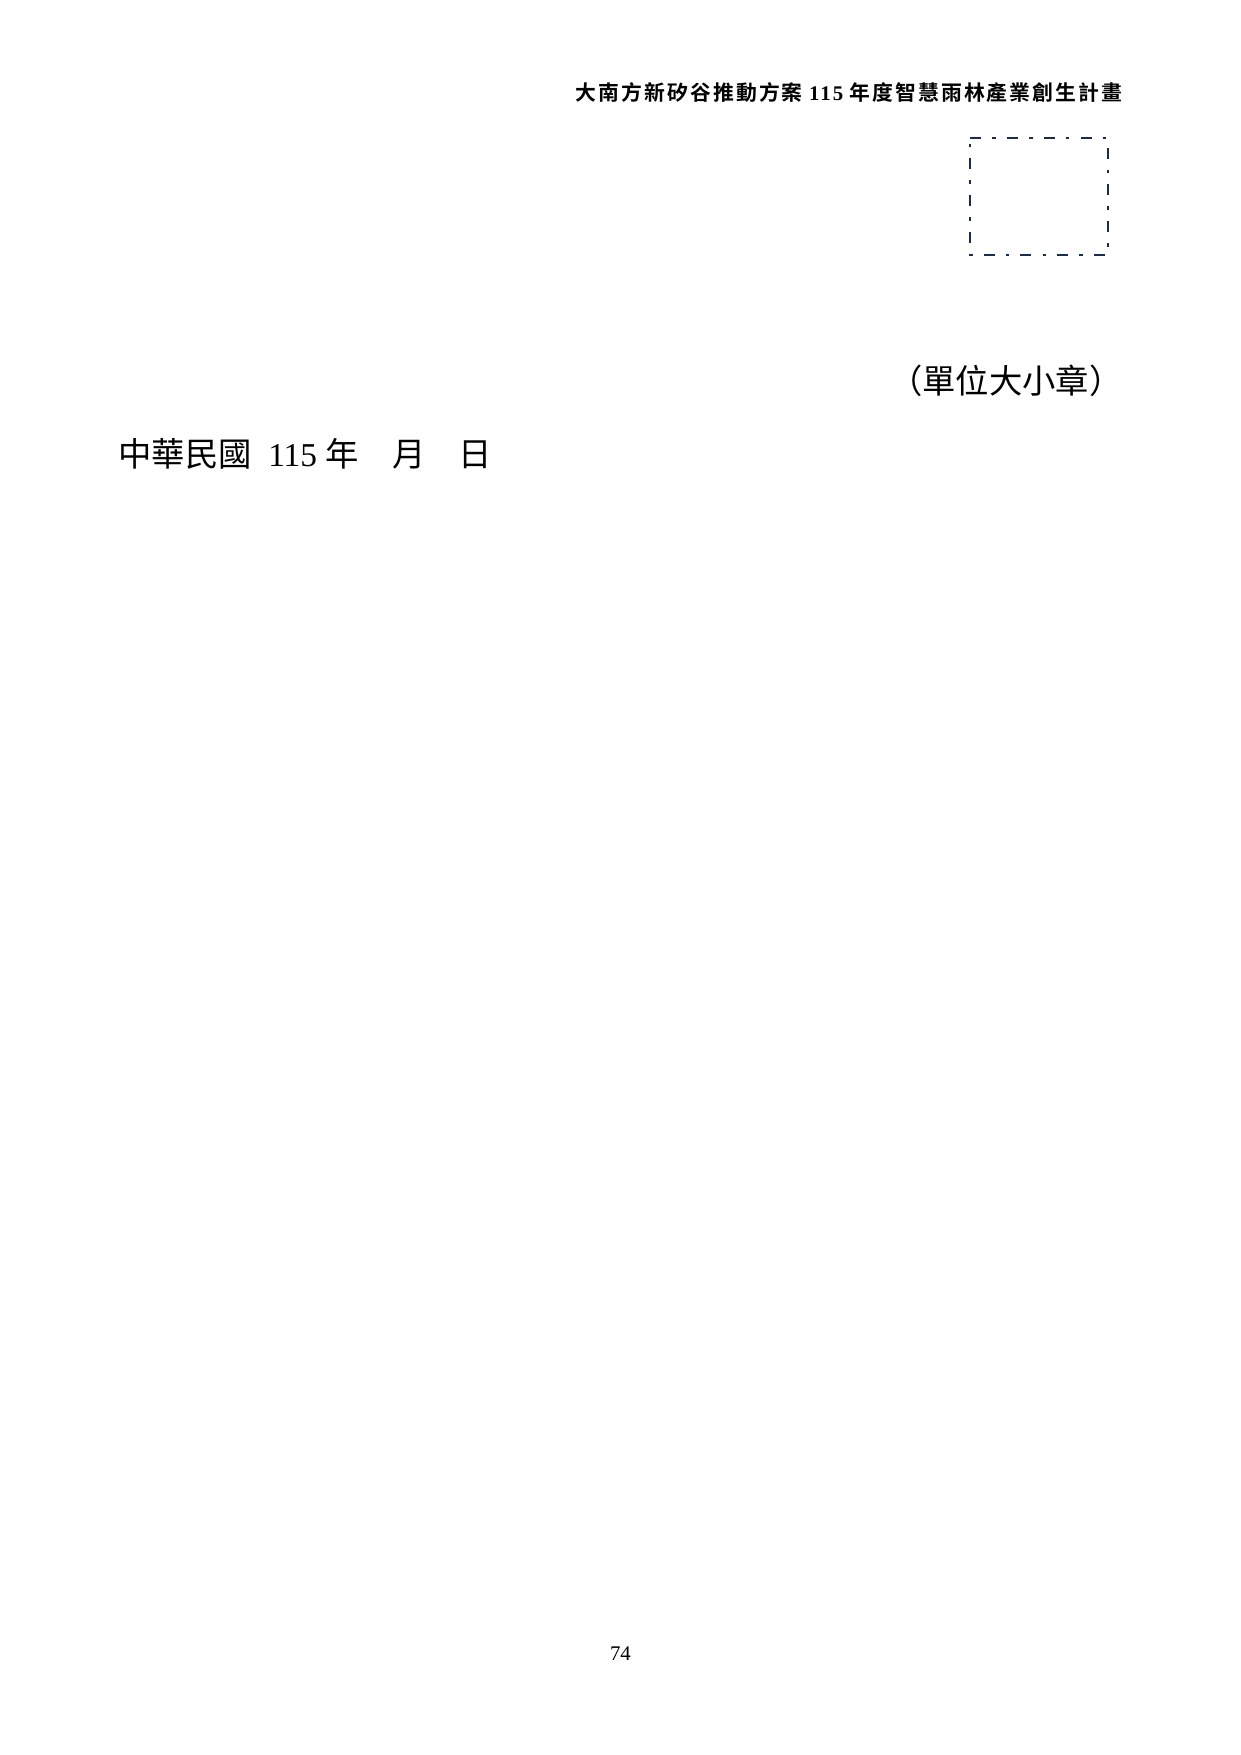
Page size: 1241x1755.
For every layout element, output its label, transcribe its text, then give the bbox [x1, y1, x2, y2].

text 中華民國 115 年 月 日 [118, 410, 1122, 472]
text （單位大小章） [118, 337, 1122, 399]
